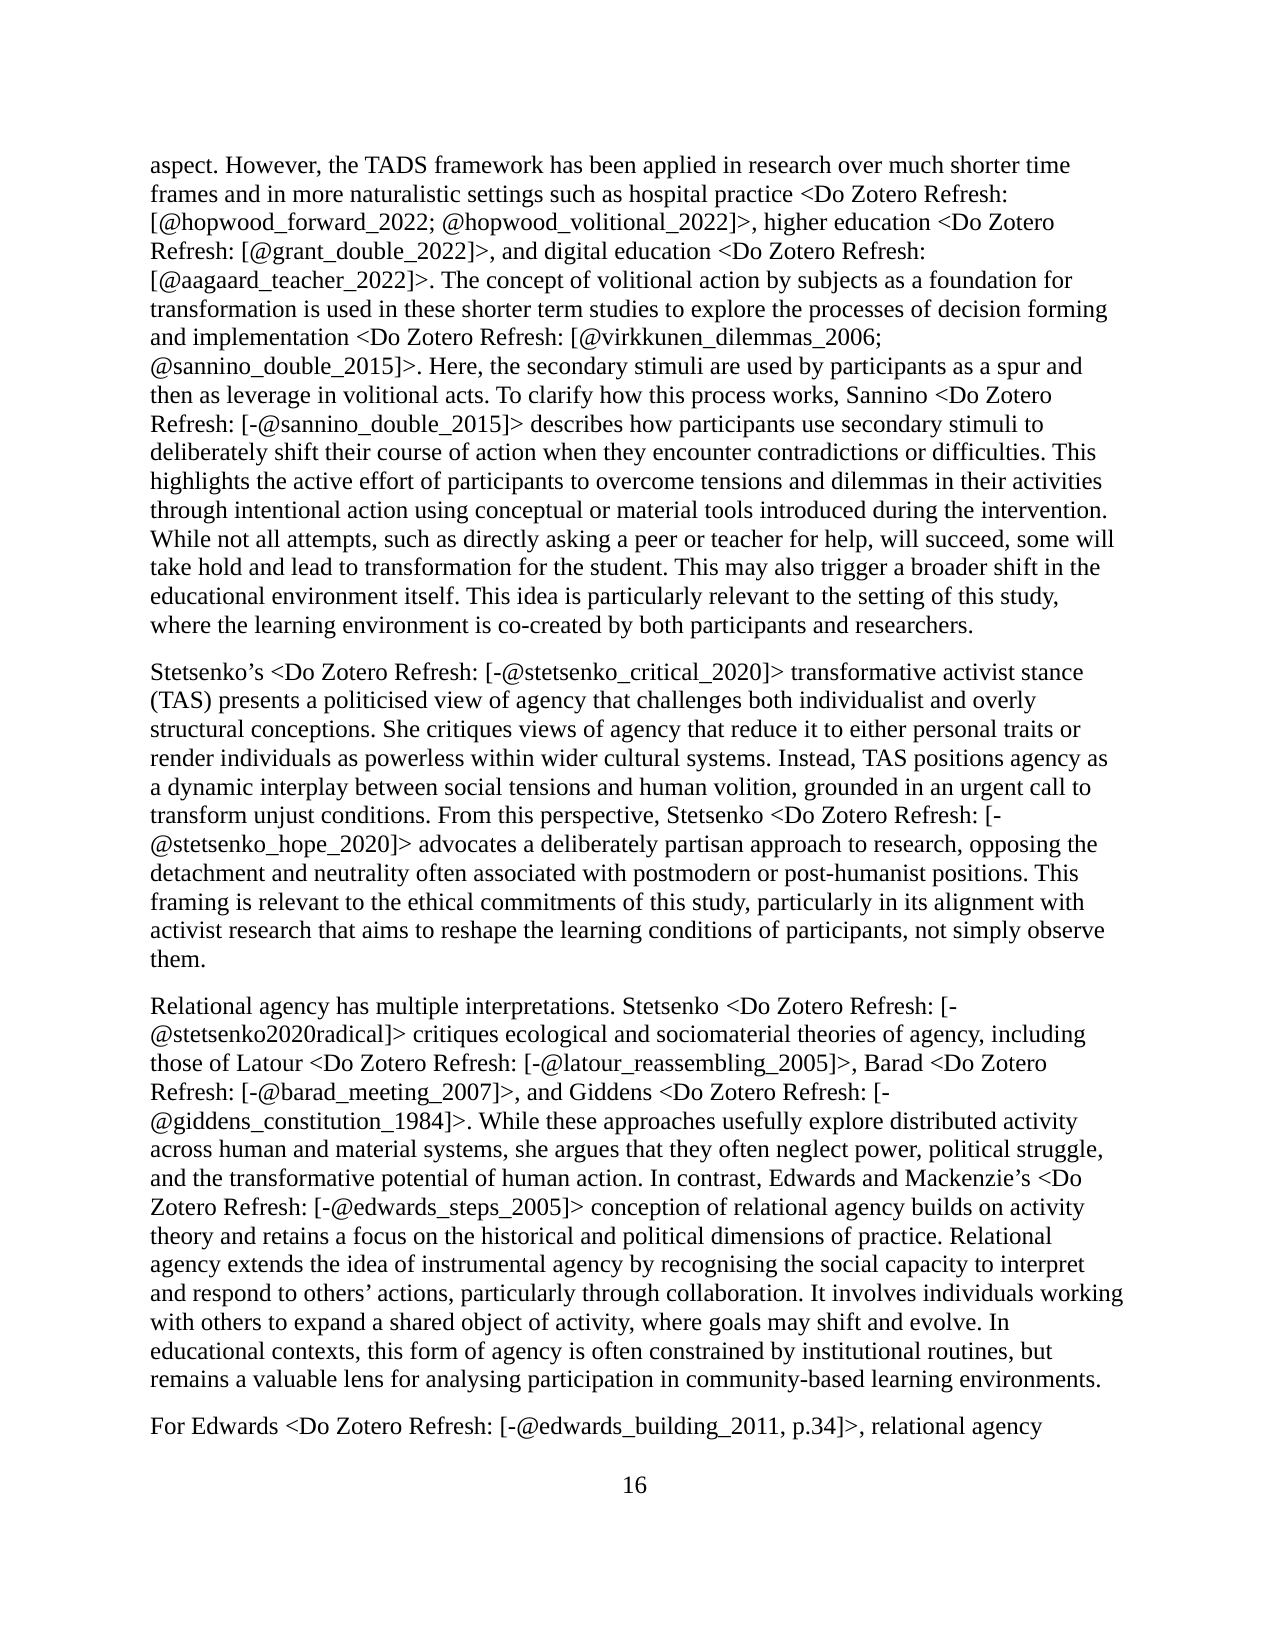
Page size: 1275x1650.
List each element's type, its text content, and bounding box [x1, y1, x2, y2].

text For Edwards <Do Zotero Refresh: [-@edwards_building_2011, p.34]>, relational agency [150, 1411, 1125, 1440]
text aspect. However, the TADS framework has been applied in research over much shorter time frames and in more naturalistic settings such as hospital practice <Do Zotero Refresh: [@hopwood_forward_2022; @hopwood_volitional_2022]>, higher education <Do Zotero Refresh: [@grant_double_2022]>, and digital education <Do Zotero Refresh: [@aagaard_teacher_2022]>. The concept of volitional action by subjects as a foundation for transformation is used in these shorter term studies to explore the processes of decision forming and implementation <Do Zotero Refresh: [@virkkunen_dilemmas_2006; @sannino_double_2015]>. Here, the secondary stimuli are used by participants as a spur and then as leverage in volitional acts. To clarify how this process works, Sannino <Do Zotero Refresh: [-@sannino_double_2015]> describes how participants use secondary stimuli to deliberately shift their course of action when they encounter contradictions or difficulties. This highlights the active effort of participants to overcome tensions and dilemmas in their activities through intentional action using conceptual or material tools introduced during the intervention. While not all attempts, such as directly asking a peer or teacher for help, will succeed, some will take hold and lead to transformation for the student. This may also trigger a broader shift in the educational environment itself. This idea is particularly relevant to the setting of this study, where the learning environment is co-created by both participants and researchers. [150, 150, 1125, 639]
text Relational agency has multiple interpretations. Stetsenko <Do Zotero Refresh: [-@stetsenko2020radical]> critiques ecological and sociomaterial theories of agency, including those of Latour <Do Zotero Refresh: [-@latour_reassembling_2005]>, Barad <Do Zotero Refresh: [-@barad_meeting_2007]>, and Giddens <Do Zotero Refresh: [-@giddens_constitution_1984]>. While these approaches usefully explore distributed activity across human and material systems, she argues that they often neglect power, political struggle, and the transformative potential of human action. In contrast, Edwards and Mackenzie’s <Do Zotero Refresh: [-@edwards_steps_2005]> conception of relational agency builds on activity theory and retains a focus on the historical and political dimensions of practice. Relational agency extends the idea of instrumental agency by recognising the social capacity to interpret and respond to others’ actions, particularly through collaboration. It involves individuals working with others to expand a shared object of activity, where goals may shift and evolve. In educational contexts, this form of agency is often constrained by institutional routines, but remains a valuable lens for analysing participation in community-based learning environments. [150, 991, 1125, 1393]
text Stetsenko’s <Do Zotero Refresh: [-@stetsenko_critical_2020]> transformative activist stance (TAS) presents a politicised view of agency that challenges both individualist and overly structural conceptions. She critiques views of agency that reduce it to either personal traits or render individuals as powerless within wider cultural systems. Instead, TAS positions agency as a dynamic interplay between social tensions and human volition, grounded in an urgent call to transform unjust conditions. From this perspective, Stetsenko <Do Zotero Refresh: [-@stetsenko_hope_2020]> advocates a deliberately partisan approach to research, opposing the detachment and neutrality often associated with postmodern or post-humanist positions. This framing is relevant to the ethical commitments of this study, particularly in its alignment with activist research that aims to reshape the learning conditions of participants, not simply observe them. [150, 657, 1125, 973]
